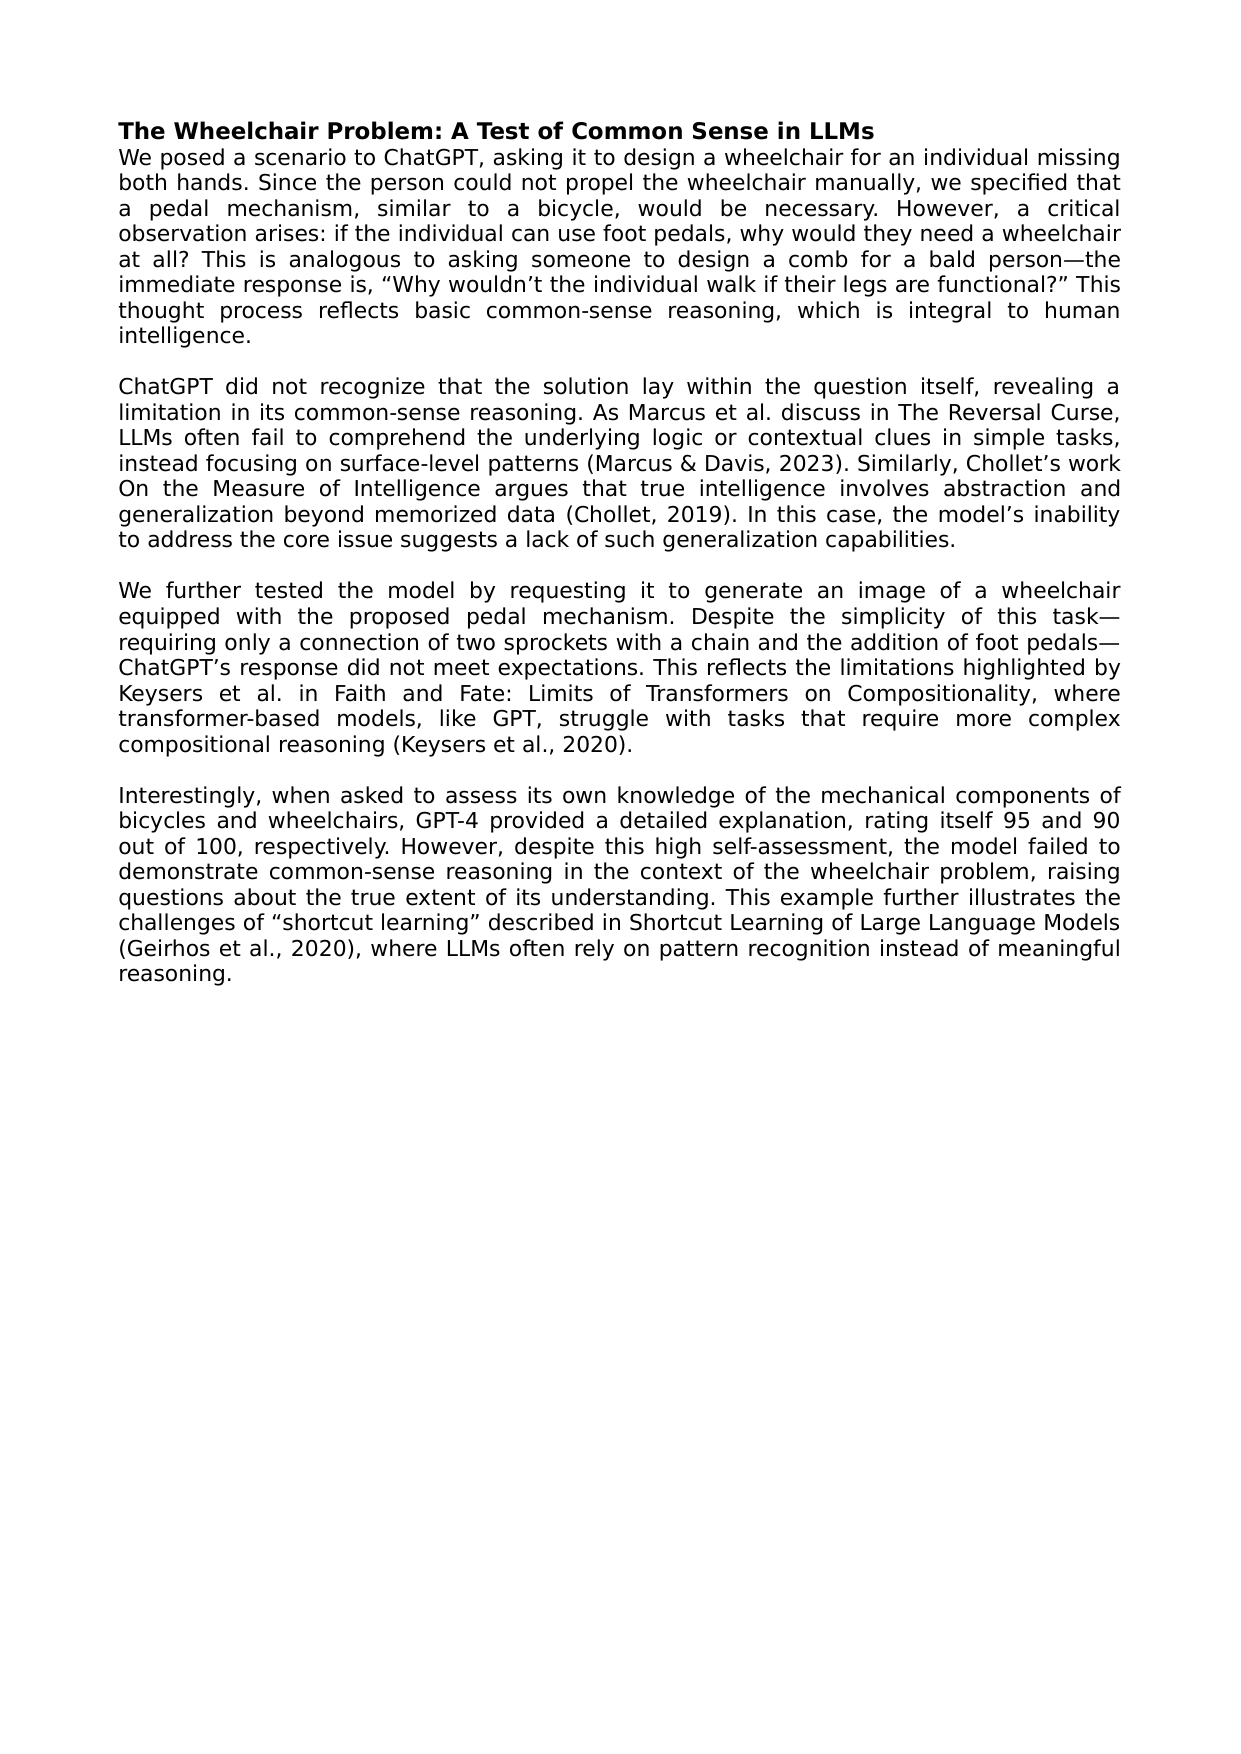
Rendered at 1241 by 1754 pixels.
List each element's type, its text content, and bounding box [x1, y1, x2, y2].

text ChatGPT did not recognize that the solution lay within the question itself, revealing a limitation in its common-sense reasoning. As Marcus et al. discuss in The Reversal Curse, LLMs often fail to comprehend the underlying logic or contextual clues in simple tasks, instead focusing on surface-level patterns (Marcus & Davis, 2023). Similarly, Chollet’s work On the Measure of Intelligence argues that true intelligence involves abstraction and generalization beyond memorized data (Chollet, 2019). In this case, the model’s inability to address the core issue suggests a lack of such generalization capabilities. [118, 374, 1122, 553]
text Interestingly, when asked to assess its own knowledge of the mechanical components of bicycles and wheelchairs, GPT-4 provided a detailed explanation, rating itself 95 and 90 out of 100, respectively. However, despite this high self-assessment, the model failed to demonstrate common-sense reasoning in the context of the wheelchair problem, raising questions about the true extent of its understanding. This example further illustrates the challenges of “shortcut learning” described in Shortcut Learning of Large Language Models (Geirhos et al., 2020), where LLMs often rely on pattern recognition instead of meaningful reasoning. [118, 783, 1122, 987]
text The Wheelchair Problem: A Test of Common Sense in LLMs [118, 118, 1122, 145]
text We further tested the model by requesting it to generate an image of a wheelchair equipped with the proposed pedal mechanism. Despite the simplicity of this task—requiring only a connection of two sprockets with a chain and the addition of foot pedals—ChatGPT’s response did not meet expectations. This reflects the limitations highlighted by Keysers et al. in Faith and Fate: Limits of Transformers on Compositionality, where transformer-based models, like GPT, struggle with tasks that require more complex compositional reasoning (Keysers et al., 2020). [118, 579, 1122, 757]
text We posed a scenario to ChatGPT, asking it to design a wheelchair for an individual missing both hands. Since the person could not propel the wheelchair manually, we specified that a pedal mechanism, similar to a bicycle, would be necessary. However, a critical observation arises: if the individual can use foot pedals, why would they need a wheelchair at all? This is analogous to asking someone to design a comb for a bald person—the immediate response is, “Why wouldn’t the individual walk if their legs are functional?” This thought process reflects basic common-sense reasoning, which is integral to human intelligence. [118, 145, 1122, 349]
